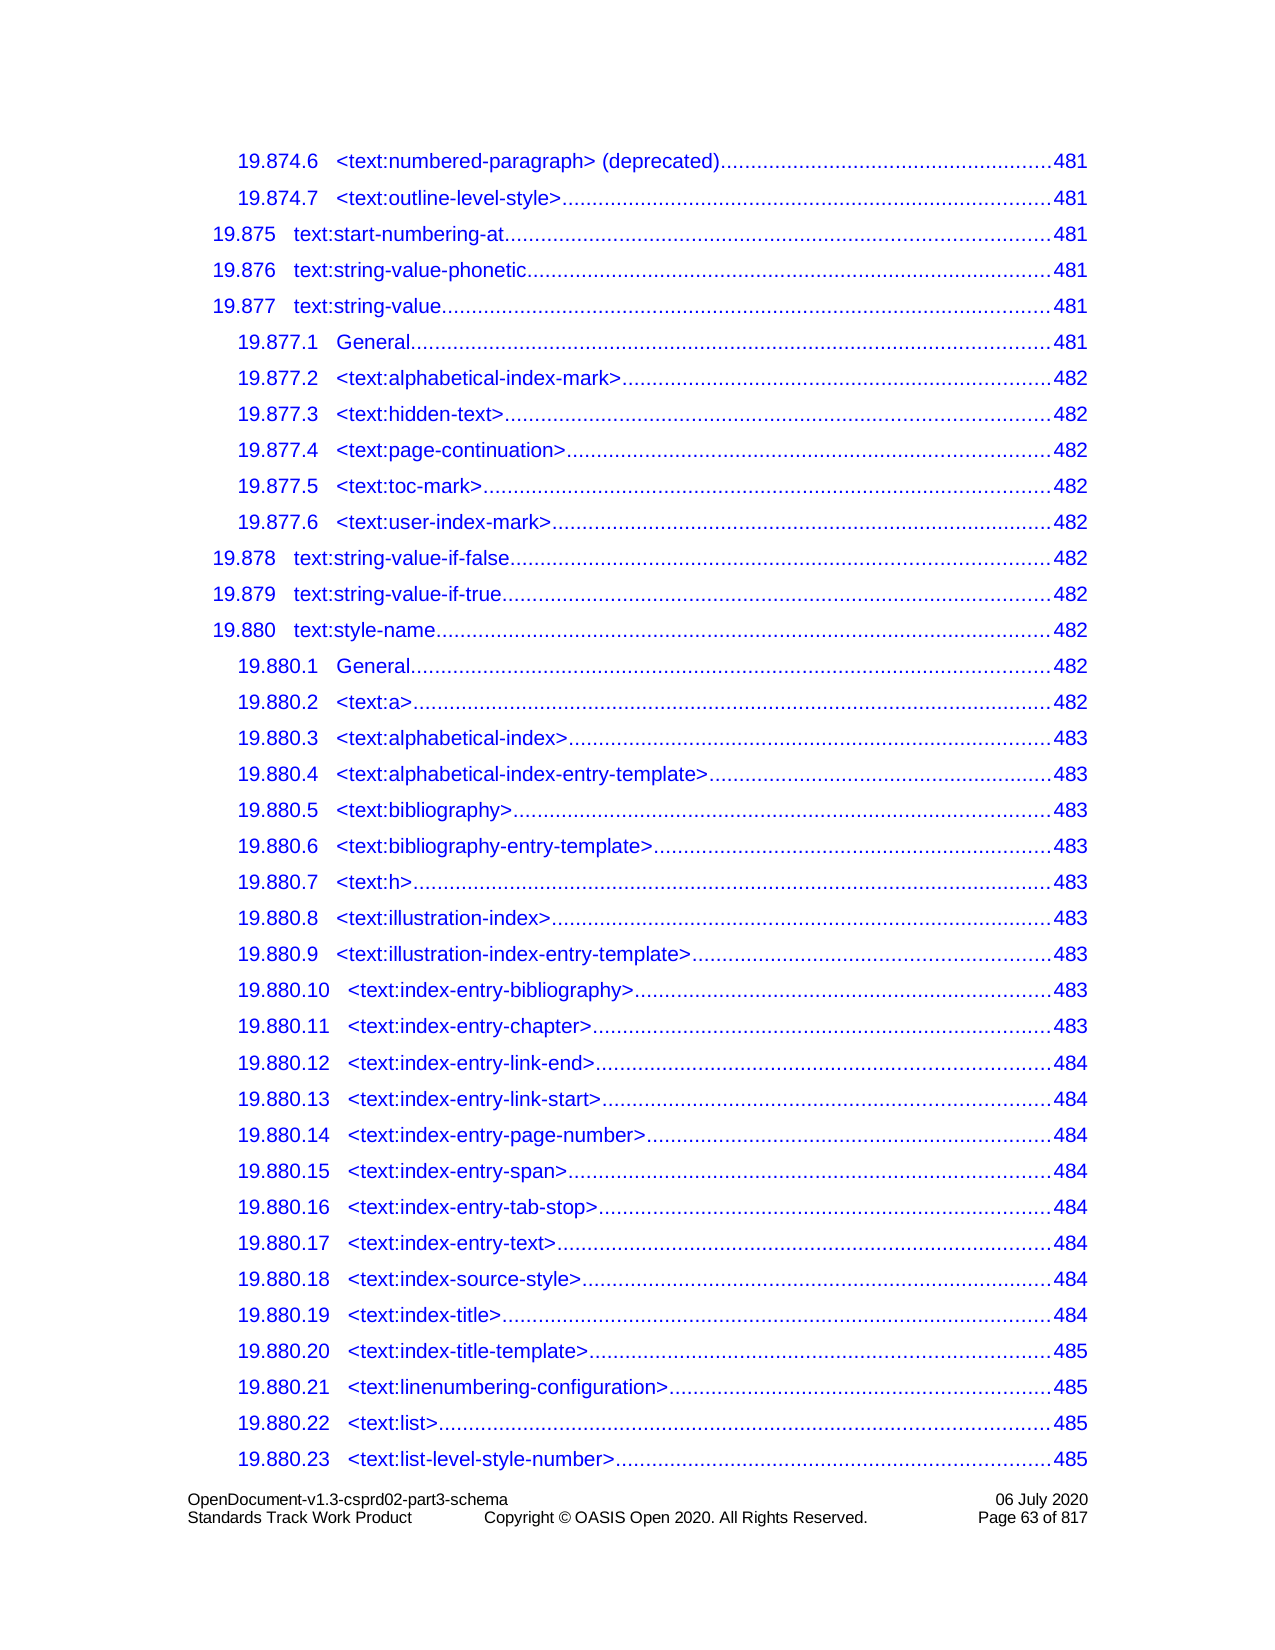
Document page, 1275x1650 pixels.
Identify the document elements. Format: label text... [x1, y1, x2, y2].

text 19.878 text:string-value-if-false 482 [212, 546, 1088, 570]
text 19.879 text:string-value-if-true 482 [212, 582, 1088, 606]
text 19.880.22 <text:list> 485 [237, 1411, 1088, 1435]
text 19.880.14 <text:index-entry-page-number> 484 [237, 1123, 1088, 1147]
text 19.880.19 <text:index-title> 484 [237, 1303, 1088, 1327]
text 19.880.3 <text:alphabetical-index> 483 [237, 727, 1088, 750]
text 19.880.12 <text:index-entry-link-end> 484 [237, 1051, 1088, 1074]
text 19.880.2 <text:a> 482 [237, 691, 1088, 714]
text 19.880.4 <text:alphabetical-index-entry-template> 483 [237, 763, 1088, 786]
text 19.880.9 <text:illustration-index-entry-template> 483 [237, 943, 1088, 966]
text 19.875 text:start-numbering-at 481 [212, 222, 1088, 246]
text 19.880.6 <text:bibliography-entry-template> 483 [237, 835, 1088, 858]
text 19.877 text:string-value 481 [212, 294, 1088, 318]
text 19.874.6 <text:numbered-paragraph> (deprecated) 481 [237, 150, 1088, 173]
text 19.880.10 <text:index-entry-bibliography> 483 [237, 979, 1088, 1002]
text 19.880.21 <text:linenumbering-configuration> 485 [237, 1375, 1088, 1399]
text 19.877.5 <text:toc-mark> 482 [237, 474, 1088, 498]
text 19.877.1 General 481 [237, 330, 1088, 354]
text 19.880.16 <text:index-entry-tab-stop> 484 [237, 1195, 1088, 1219]
text 19.880.7 <text:h> 483 [237, 871, 1088, 894]
text 19.877.6 <text:user-index-mark> 482 [237, 510, 1088, 534]
text 19.880.23 <text:list-level-style-number> 485 [237, 1447, 1088, 1471]
text 19.880.18 <text:index-source-style> 484 [237, 1267, 1088, 1291]
text 19.880.20 <text:index-title-template> 485 [237, 1339, 1088, 1363]
text 19.880.17 <text:index-entry-text> 484 [237, 1231, 1088, 1255]
text 19.880.8 <text:illustration-index> 483 [237, 907, 1088, 930]
text 19.877.2 <text:alphabetical-index-mark> 482 [237, 366, 1088, 390]
text 19.880.5 <text:bibliography> 483 [237, 799, 1088, 822]
text 19.877.4 <text:page-continuation> 482 [237, 438, 1088, 462]
text 19.880 text:style-name 482 [212, 618, 1088, 642]
text 19.880.1 General 482 [237, 654, 1088, 678]
text 19.880.15 <text:index-entry-span> 484 [237, 1159, 1088, 1183]
text 19.880.13 <text:index-entry-link-start> 484 [237, 1087, 1088, 1111]
text 19.876 text:string-value-phonetic 481 [212, 258, 1088, 282]
text 19.877.3 <text:hidden-text> 482 [237, 402, 1088, 426]
text 19.880.11 <text:index-entry-chapter> 483 [237, 1015, 1088, 1038]
text 19.874.7 <text:outline-level-style> 481 [237, 186, 1088, 209]
